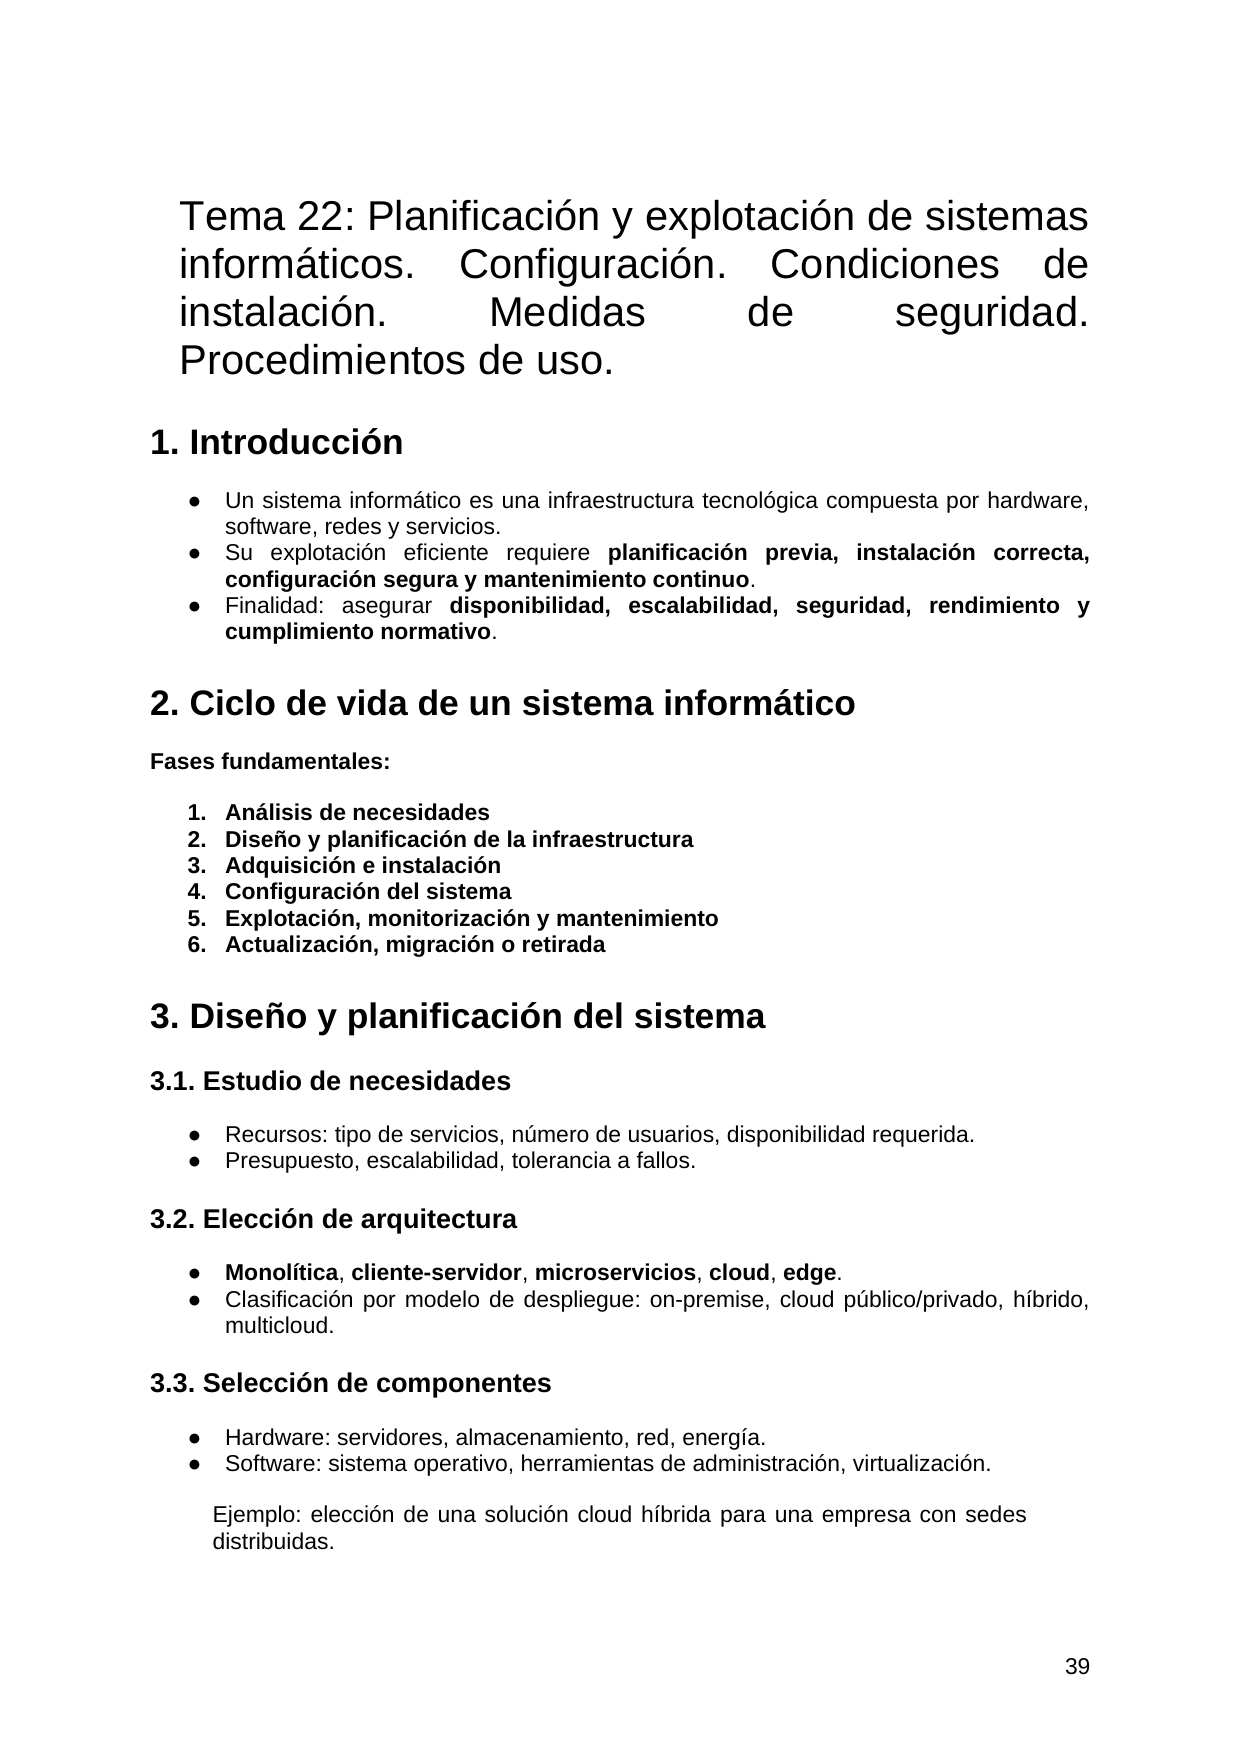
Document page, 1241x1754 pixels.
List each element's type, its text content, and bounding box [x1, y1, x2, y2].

list Explotación, monitorización y mantenimiento [187, 905, 1090, 931]
list Análisis de necesidades [187, 799, 1090, 826]
subtitle 3.1. Estudio de necesidades [150, 1065, 1090, 1096]
list Monolítica, cliente-servidor, microservicios, cloud, edge. [187, 1259, 1090, 1286]
list Diseño y planificación de la infraestructura [187, 826, 1090, 852]
list Un sistema informático es una infraestructura tecnológica compuesta por hardware, software, redes y servicios. [187, 487, 1090, 539]
subtitle Tema 22: Planificación y explotación de sistemas informáticos. Configuración. Condiciones de instalación. Medidas de seguridad. Procedimientos de uso. [179, 192, 1090, 383]
list Su explotación eficiente requiere planificación previa, instalación correcta, configuración segura y mantenimiento continuo. [187, 539, 1090, 592]
list Finalidad: asegurar disponibilidad, escalabilidad, seguridad, rendimiento y cumplimiento normativo. [187, 592, 1090, 645]
subtitle 2. Ciclo de vida de un sistema informático [150, 682, 1090, 723]
list Actualización, migración o retirada [187, 931, 1090, 957]
list Clasificación por modelo de despliegue: on-premise, cloud público/privado, híbrido, multicloud. [187, 1286, 1090, 1338]
list Configuración del sistema [187, 878, 1090, 905]
list Recursos: tipo de servicios, número de usuarios, disponibilidad requerida. [187, 1121, 1090, 1147]
subtitle 3.2. Elección de arquitectura [150, 1203, 1090, 1234]
list Presupuesto, escalabilidad, tolerancia a fallos. [187, 1147, 1090, 1174]
list Software: sistema operativo, herramientas de administración, virtualización. [187, 1450, 1090, 1476]
text Ejemplo: elección de una solución cloud híbrida para una empresa con sedes distribuidas. [212, 1501, 1028, 1554]
text Fases fundamentales: [150, 748, 1090, 774]
subtitle 1. Introducción [150, 421, 1090, 462]
subtitle 3. Diseño y planificación del sistema [150, 995, 1090, 1036]
subtitle 3.3. Selección de componentes [150, 1367, 1090, 1399]
list Hardware: servidores, almacenamiento, red, energía. [187, 1424, 1090, 1450]
list Adquisición e instalación [187, 852, 1090, 878]
